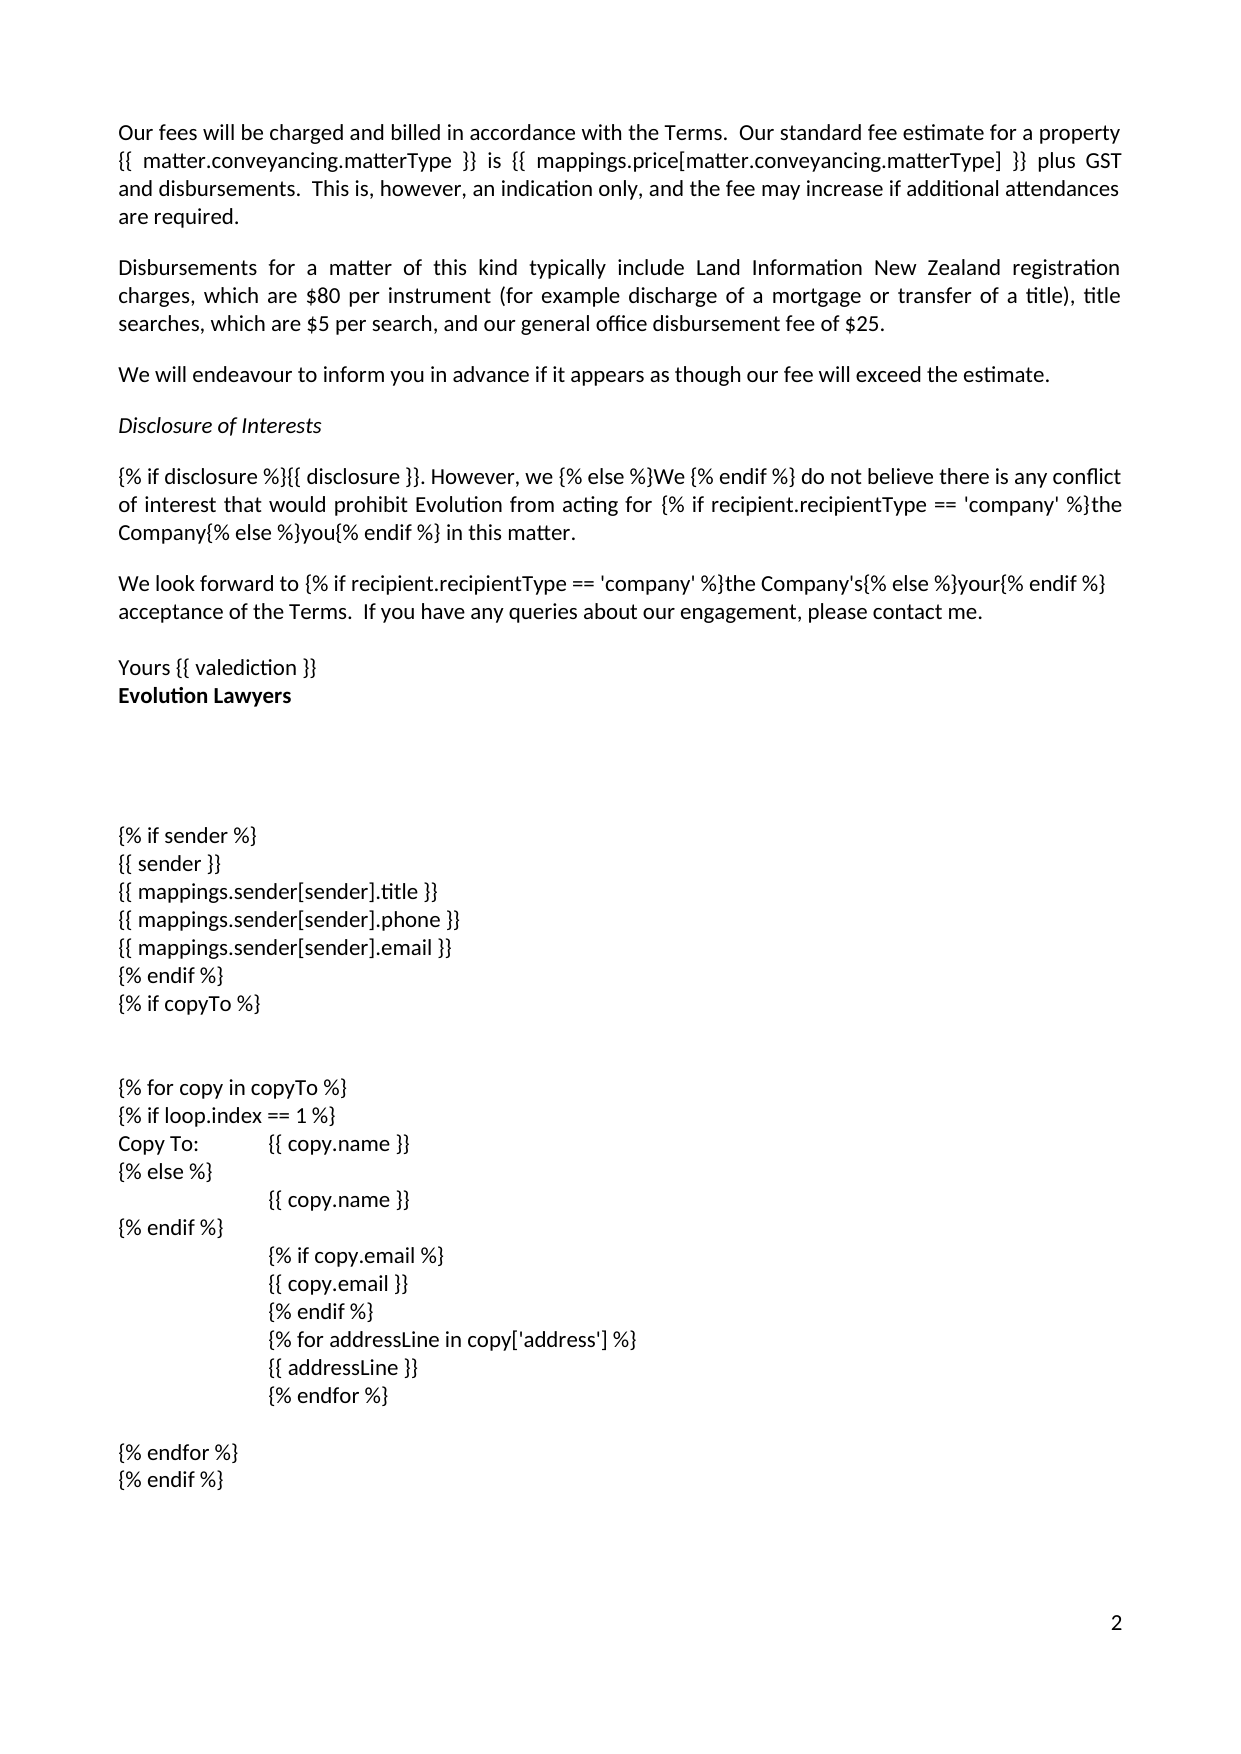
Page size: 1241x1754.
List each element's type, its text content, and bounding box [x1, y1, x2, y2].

text {% endfor %} [118, 1438, 1122, 1466]
text {% if disclosure %}{{ disclosure }}. However, we {% else %}We {% endif %} do not believe there is any conflict of interest that would prohibit Evolution from acting for {% if recipient.recipientType == 'company' %}the Company{% else %}you{% endif %} in this matter. [118, 462, 1122, 546]
text We will endeavour to inform you in advance if it appears as though our fee will exceed the estimate. [118, 360, 1122, 388]
text {% endif %} [118, 1297, 1122, 1326]
text Our fees will be charged and billed in accordance with the Terms. Our standard fee estimate for a property {{ matter.conveyancing.matterType }} is {{ mappings.price[matter.conveyancing.matterType] }} plus GST and disbursements. This is, however, an indication only, and the fee may increase if additional attendances are required. [118, 118, 1122, 230]
table_header We look forward to {% if recipient.recipientType == 'company' %}the Company's{% else %}your{% endif %} acceptance of the Terms. If you have any queries about our engagement, please contact me. Yours {{ valediction }} Evolution Lawyers {% if sender %} {{ sender }} {{ mappings.sender[sender].title }} {{ mappings.sender[sender].phone }} {{ mappings.sender[sender].email }} {% endif %} [118, 569, 1122, 989]
text {% if copyTo %} [118, 989, 1122, 1017]
text {% if loop.index == 1 %} [118, 1101, 1122, 1129]
text {% endfor %} [118, 1382, 1122, 1409]
text Copy To: {{ copy.name }} [118, 1129, 1122, 1157]
subtitle Disclosure of Interests [118, 411, 1122, 439]
text {% endif %} [118, 1466, 1122, 1494]
text Disbursements for a matter of this kind typically include Land Information New Zealand registration charges, which are $80 per instrument (for example discharge of a mortgage or transfer of a title), title searches, which are $5 per search, and our general office disbursement fee of $25. [118, 253, 1122, 337]
text {{ copy.email }} [118, 1269, 1122, 1297]
text {% endif %} [118, 1213, 1122, 1241]
text {{ addressLine }} [118, 1353, 1122, 1382]
text {{ copy.name }} [118, 1185, 1122, 1213]
text {% if copy.email %} [118, 1241, 1122, 1269]
text {% for addressLine in copy['address'] %} [118, 1326, 1122, 1353]
text {% else %} [118, 1157, 1122, 1185]
text {% for copy in copyTo %} [118, 1073, 1122, 1101]
